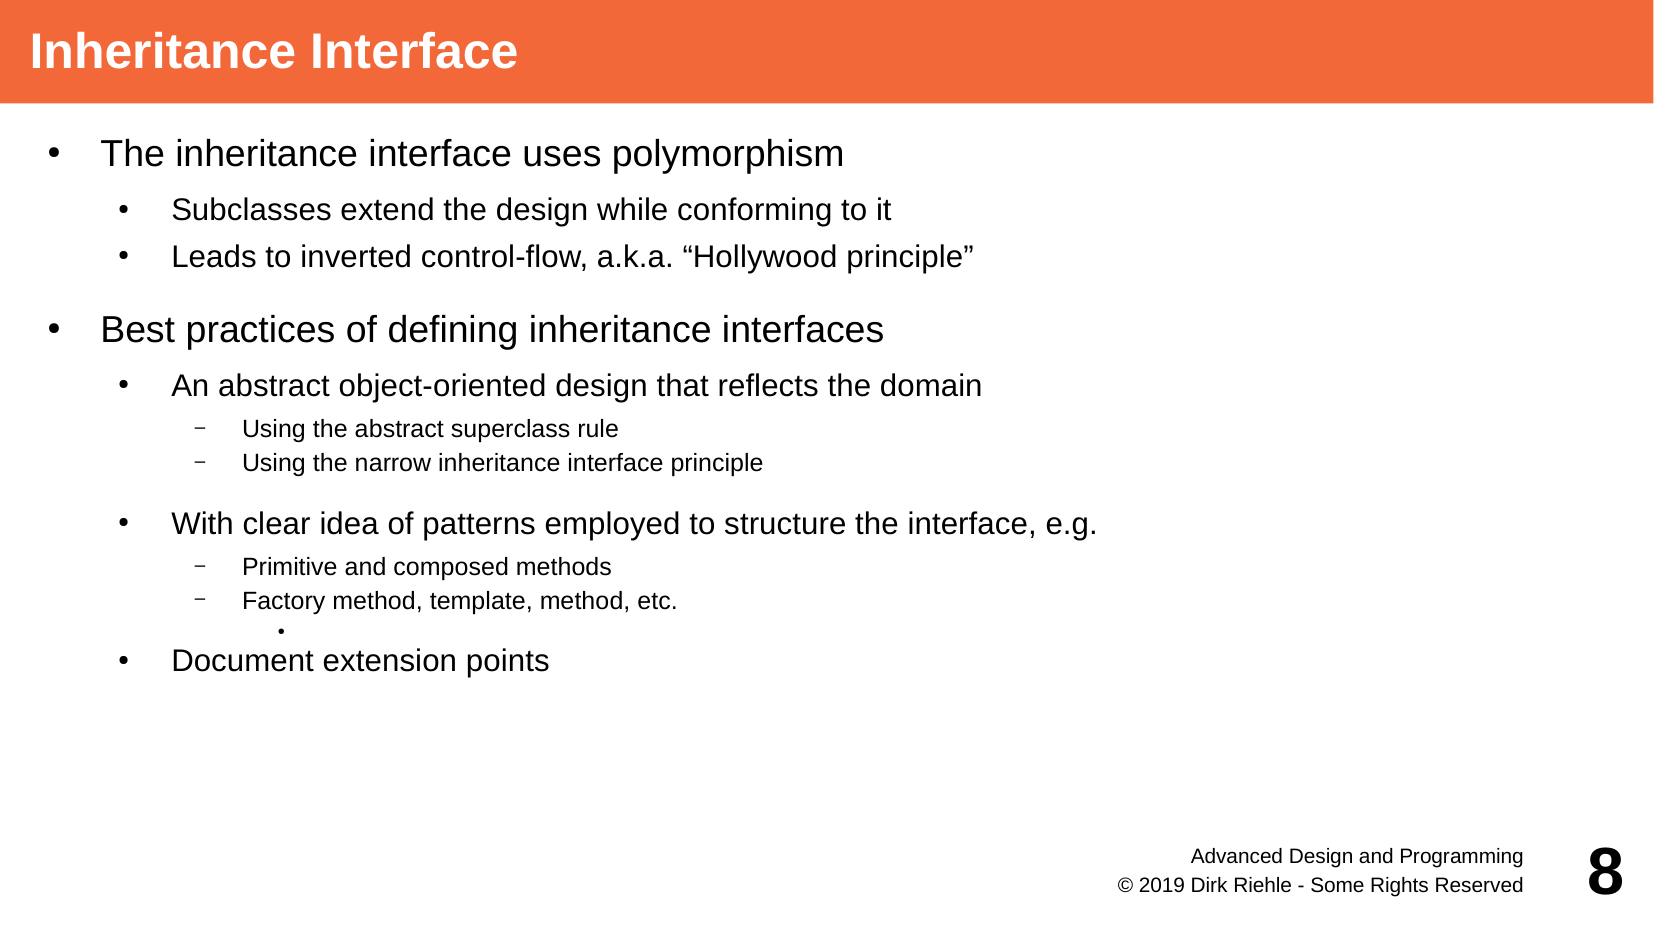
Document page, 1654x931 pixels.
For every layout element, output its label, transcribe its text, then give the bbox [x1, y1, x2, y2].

title Inheritance Interface [0, 0, 1654, 104]
list The inheritance interface uses polymorphism Subclasses extend the design while conforming to it Leads to inverted control-flow, a.k.a. “Hollywood principle” Best practices of defining inheritance interfaces An abstract object-oriented design that reflects the domain Using the abstract superclass rule Using the narrow inheritance interface principle With clear idea of patterns employed to structure the interface, e.g. Primitive and composed methods Factory method, template, method, etc. Document extension points [29, 132, 1625, 813]
